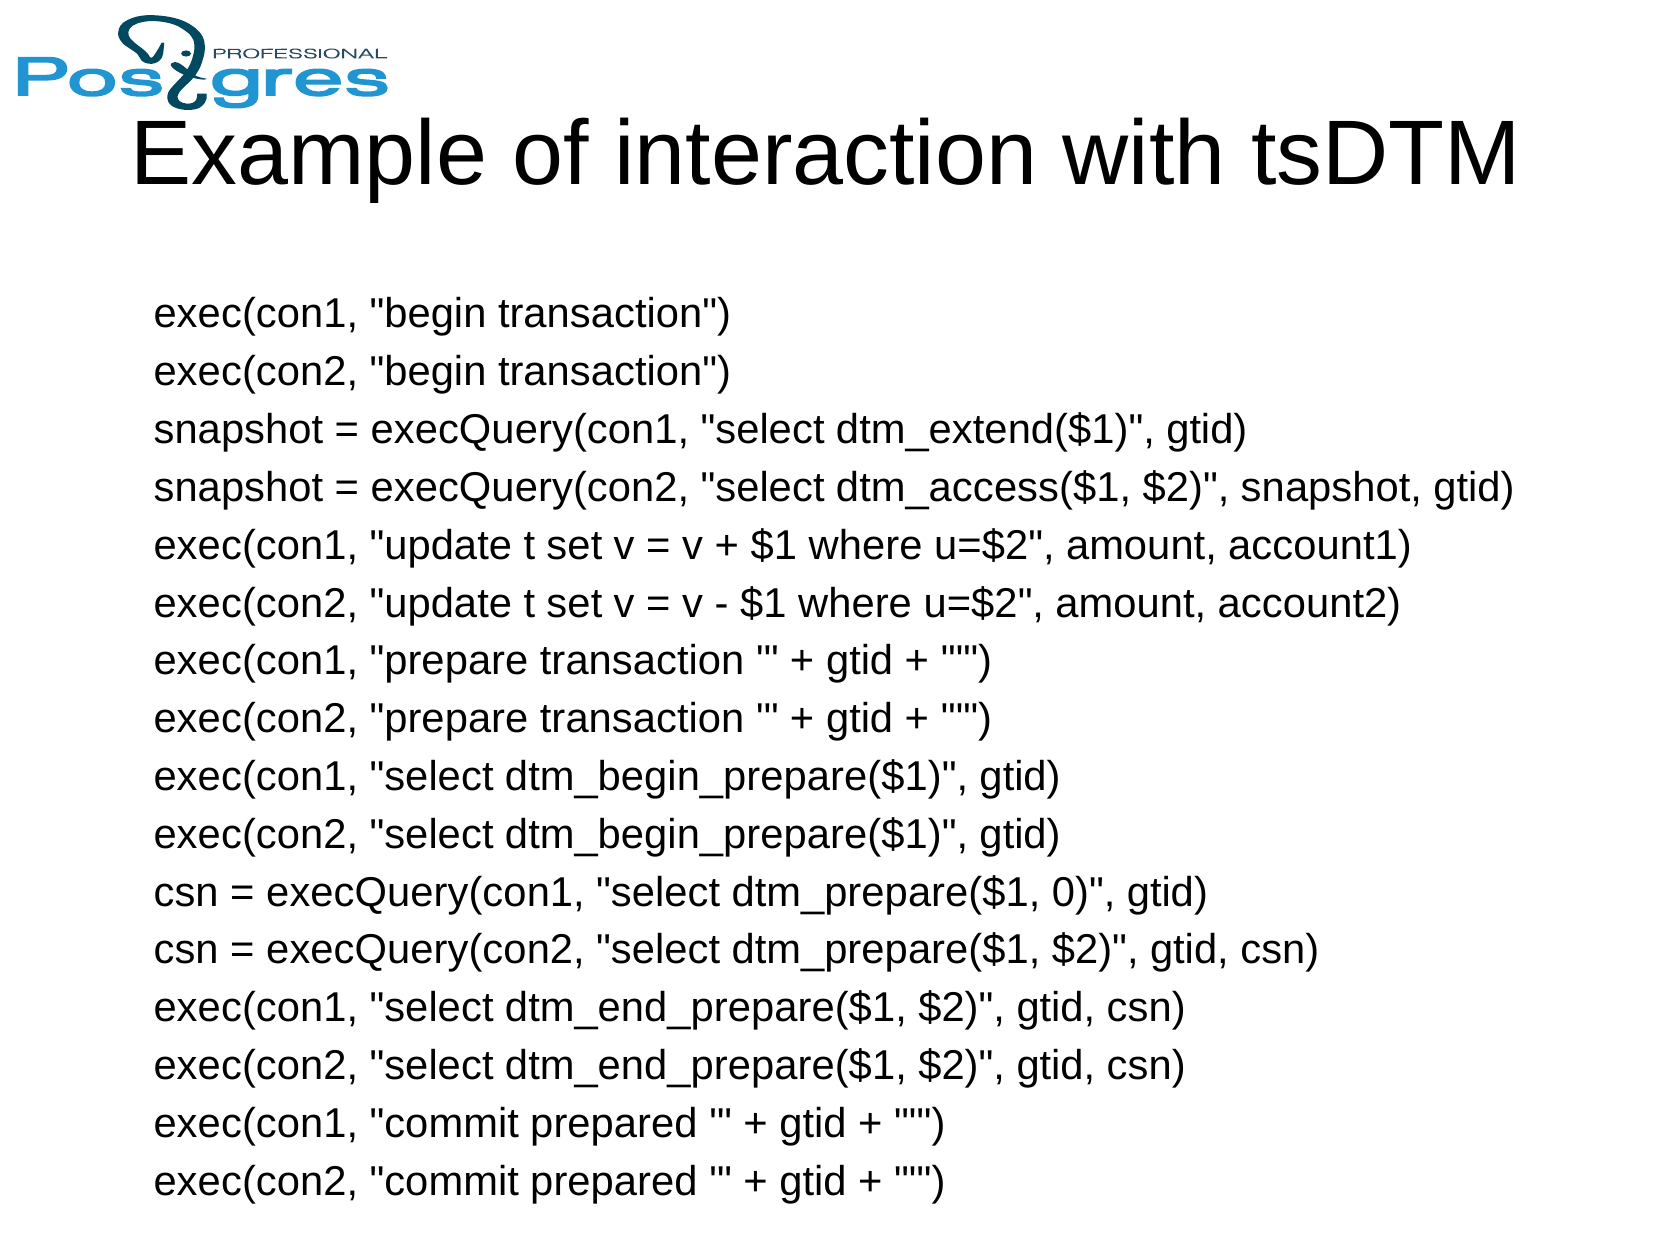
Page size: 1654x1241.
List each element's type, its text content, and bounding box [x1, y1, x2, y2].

title Example of interaction with tsDTM [82, 49, 1571, 257]
list exec(con1, "begin transaction") exec(con2, "begin transaction") snapshot = execQuery(con1, "select dtm_extend($1)", gtid) snapshot = execQuery(con2, "select dtm_access($1, $2)", snapshot, gtid) exec(con1, "update t set v = v + $1 where u=$2", amount, account1) exec(con2, "update t set v = v - $1 where u=$2", amount, account2) exec(con1, "prepare transaction '" + gtid + "'") exec(con2, "prepare transaction '" + gtid + "'") exec(con1, "select dtm_begin_prepare($1)", gtid) exec(con2, "select dtm_begin_prepare($1)", gtid) csn = execQuery(con1, "select dtm_prepare($1, 0)", gtid) csn = execQuery(con2, "select dtm_prepare($1, $2)", gtid, csn) exec(con1, "select dtm_end_prepare($1, $2)", gtid, csn) exec(con2, "select dtm_end_prepare($1, $2)", gtid, csn) exec(con1, "commit prepared '" + gtid + "'") exec(con2, "commit prepared '" + gtid + "'") [82, 290, 1571, 1204]
